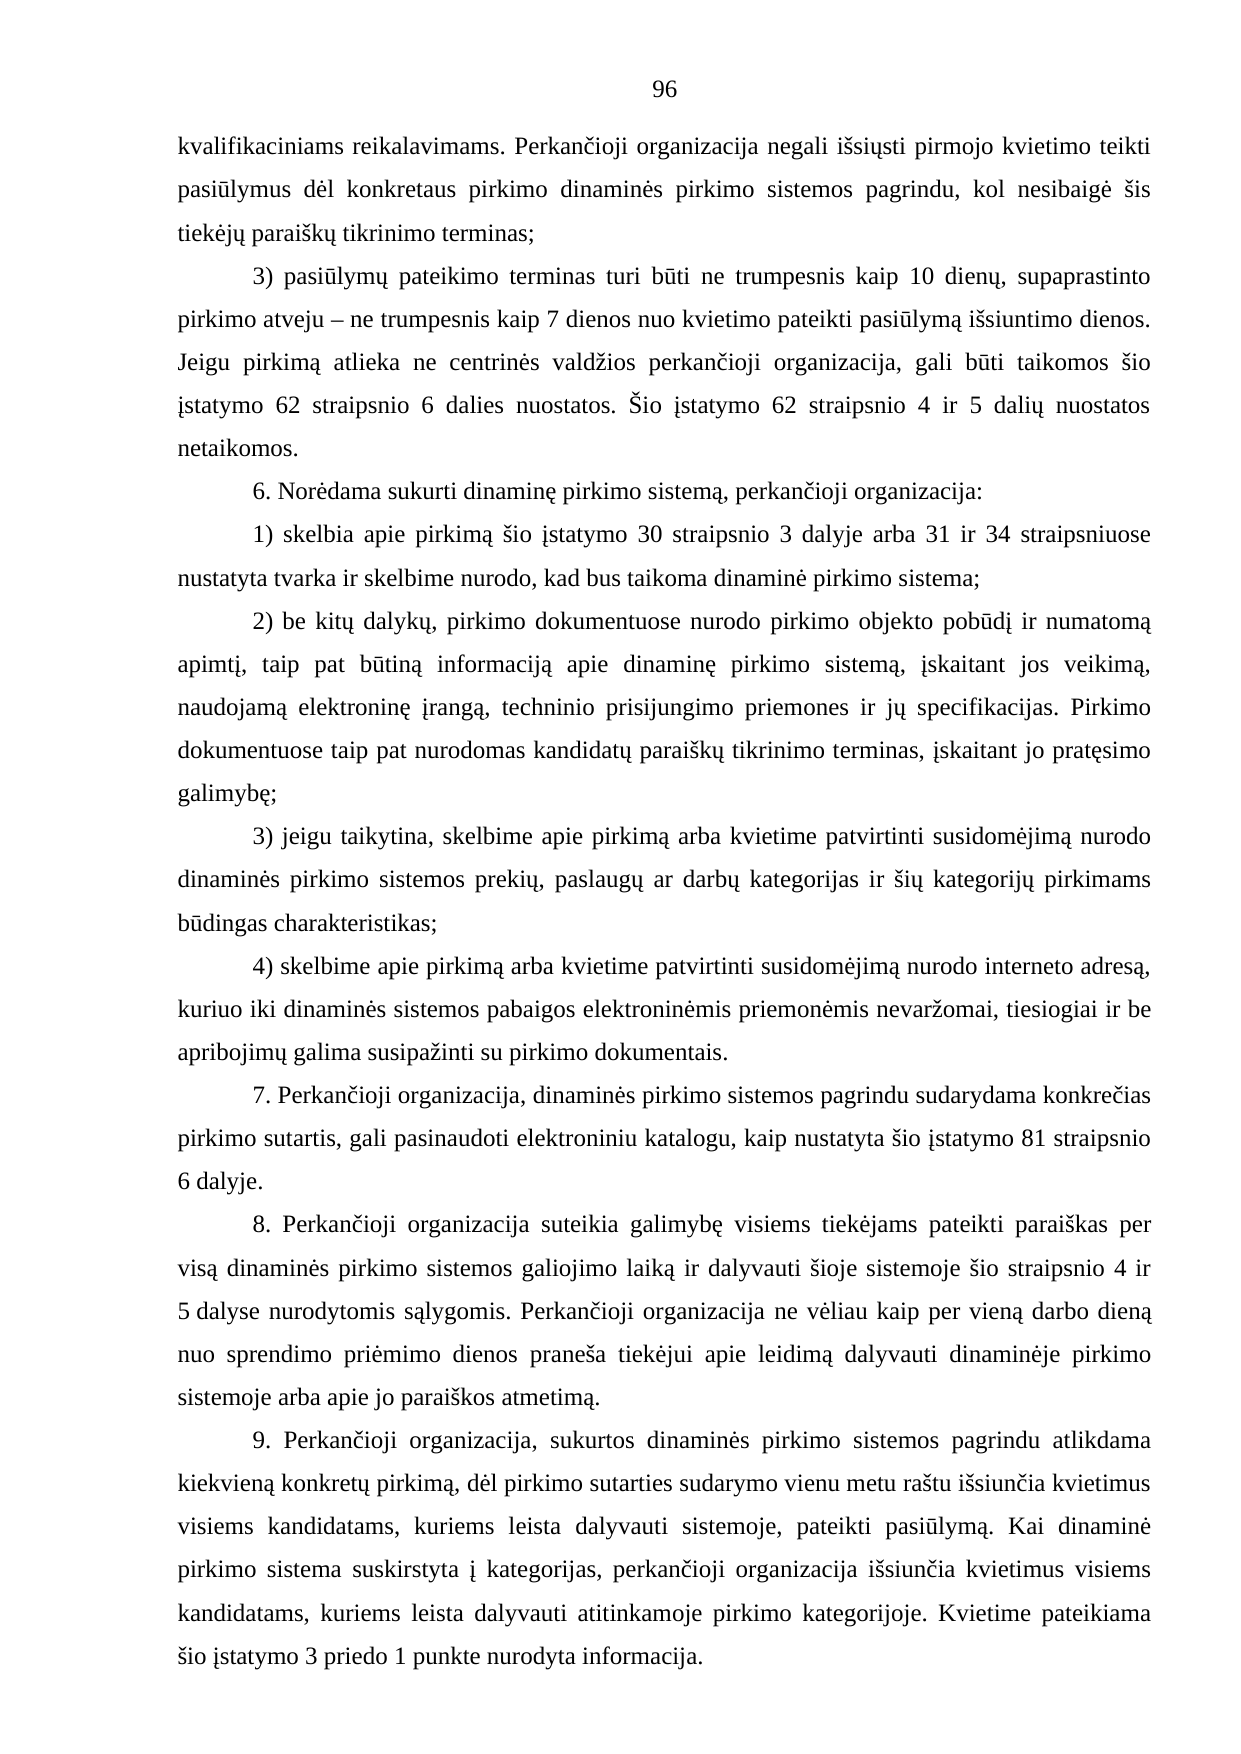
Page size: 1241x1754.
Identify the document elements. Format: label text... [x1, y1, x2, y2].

text 1) skelbia apie pirkimą šio įstatymo 30 straipsnio 3 dalyje arba 31 ir 34 straipsniuose nustatyta tvarka ir skelbime nurodo, kad bus taikoma dinaminė pirkimo sistema; [177, 519, 1152, 591]
text kvalifikaciniams reikalavimams. Perkančioji organizacija negali išsiųsti pirmojo kvietimo teikti pasiūlymus dėl konkretaus pirkimo dinaminės pirkimo sistemos pagrindu, kol nesibaigė šis tiekėjų paraiškų tikrinimo terminas; [177, 131, 1152, 246]
text 9. Perkančioji organizacija, sukurtos dinaminės pirkimo sistemos pagrindu atlikdama kiekvieną konkretų pirkimą, dėl pirkimo sutarties sudarymo vienu metu raštu išsiunčia kvietimus visiems kandidatams, kuriems leista dalyvauti sistemoje, pateikti pasiūlymą. Kai dinaminė pirkimo sistema suskirstyta į kategorijas, perkančioji organizacija išsiunčia kvietimus visiems kandidatams, kuriems leista dalyvauti atitinkamoje pirkimo kategorijoje. Kvietime pateikiama šio įstatymo 3 priedo 1 punkte nurodyta informacija. [177, 1425, 1152, 1669]
text 6. Norėdama sukurti dinaminę pirkimo sistemą, perkančioji organizacija: [177, 476, 1152, 505]
text 4) skelbime apie pirkimą arba kvietime patvirtinti susidomėjimą nurodo interneto adresą, kuriuo iki dinaminės sistemos pabaigos elektroninėmis priemonėmis nevaržomai, tiesiogiai ir be apribojimų galima susipažinti su pirkimo dokumentais. [177, 951, 1152, 1066]
text 3) jeigu taikytina, skelbime apie pirkimą arba kvietime patvirtinti susidomėjimą nurodo dinaminės pirkimo sistemos prekių, paslaugų ar darbų kategorijas ir šių kategorijų pirkimams būdingas charakteristikas; [177, 821, 1152, 936]
text 2) be kitų dalykų, pirkimo dokumentuose nurodo pirkimo objekto pobūdį ir numatomą apimtį, taip pat būtiną informaciją apie dinaminę pirkimo sistemą, įskaitant jos veikimą, naudojamą elektroninę įrangą, techninio prisijungimo priemones ir jų specifikacijas. Pirkimo dokumentuose taip pat nurodomas kandidatų paraiškų tikrinimo terminas, įskaitant jo pratęsimo galimybę; [177, 606, 1152, 807]
text 3) pasiūlymų pateikimo terminas turi būti ne trumpesnis kaip 10 dienų, supaprastinto pirkimo atveju – ne trumpesnis kaip 7 dienos nuo kvietimo pateikti pasiūlymą išsiuntimo dienos. Jeigu pirkimą atlieka ne centrinės valdžios perkančioji organizacija, gali būti taikomos šio įstatymo 62 straipsnio 6 dalies nuostatos. Šio įstatymo 62 straipsnio 4 ir 5 dalių nuostatos netaikomos. [177, 261, 1152, 462]
text 7. Perkančioji organizacija, dinaminės pirkimo sistemos pagrindu sudarydama konkrečias pirkimo sutartis, gali pasinaudoti elektroniniu katalogu, kaip nustatyta šio įstatymo 81 straipsnio 6 dalyje. [177, 1080, 1152, 1195]
text 8. Perkančioji organizacija suteikia galimybę visiems tiekėjams pateikti paraiškas per visą dinaminės pirkimo sistemos galiojimo laiką ir dalyvauti šioje sistemoje šio straipsnio 4 ir 5 dalyse nurodytomis sąlygomis. Perkančioji organizacija ne vėliau kaip per vieną darbo dieną nuo sprendimo priėmimo dienos praneša tiekėjui apie leidimą dalyvauti dinaminėje pirkimo sistemoje arba apie jo paraiškos atmetimą. [177, 1209, 1152, 1411]
